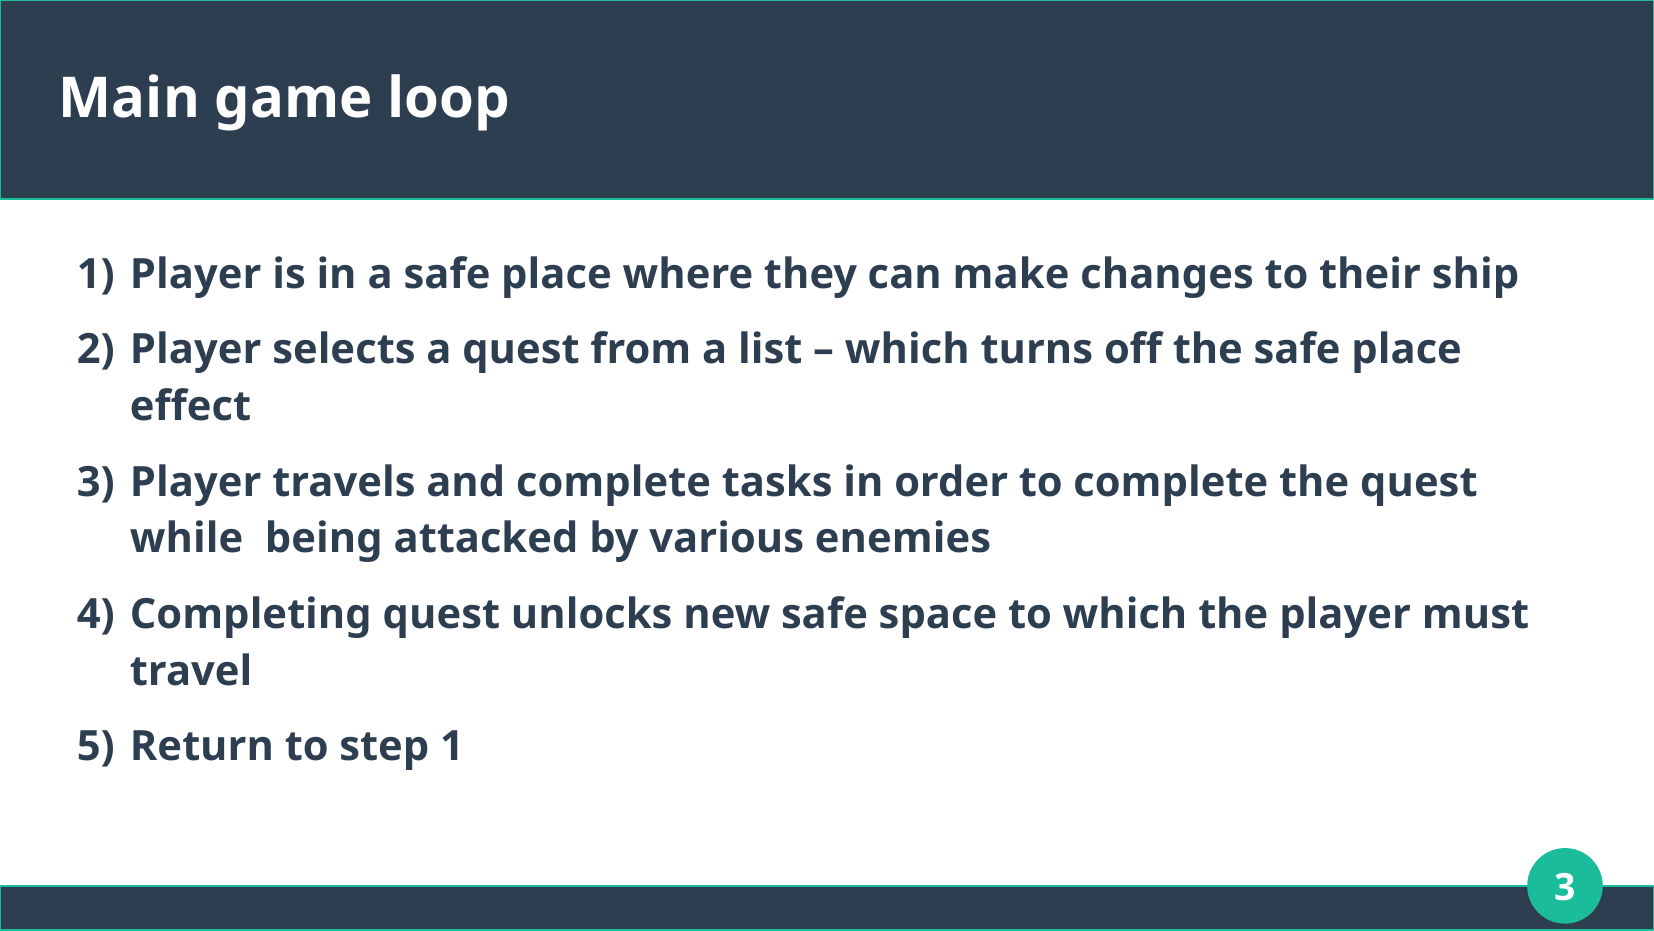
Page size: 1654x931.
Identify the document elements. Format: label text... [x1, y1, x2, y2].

title Main game loop [59, 37, 1595, 155]
list Player is in a safe place where they can make changes to their ship Player selects a quest from a list – which turns off the safe place effect Player travels and complete tasks in order to complete the quest while being attacked by various enemies Completing quest unlocks new safe space to which the player must travel Return to step 1 [59, 243, 1595, 864]
